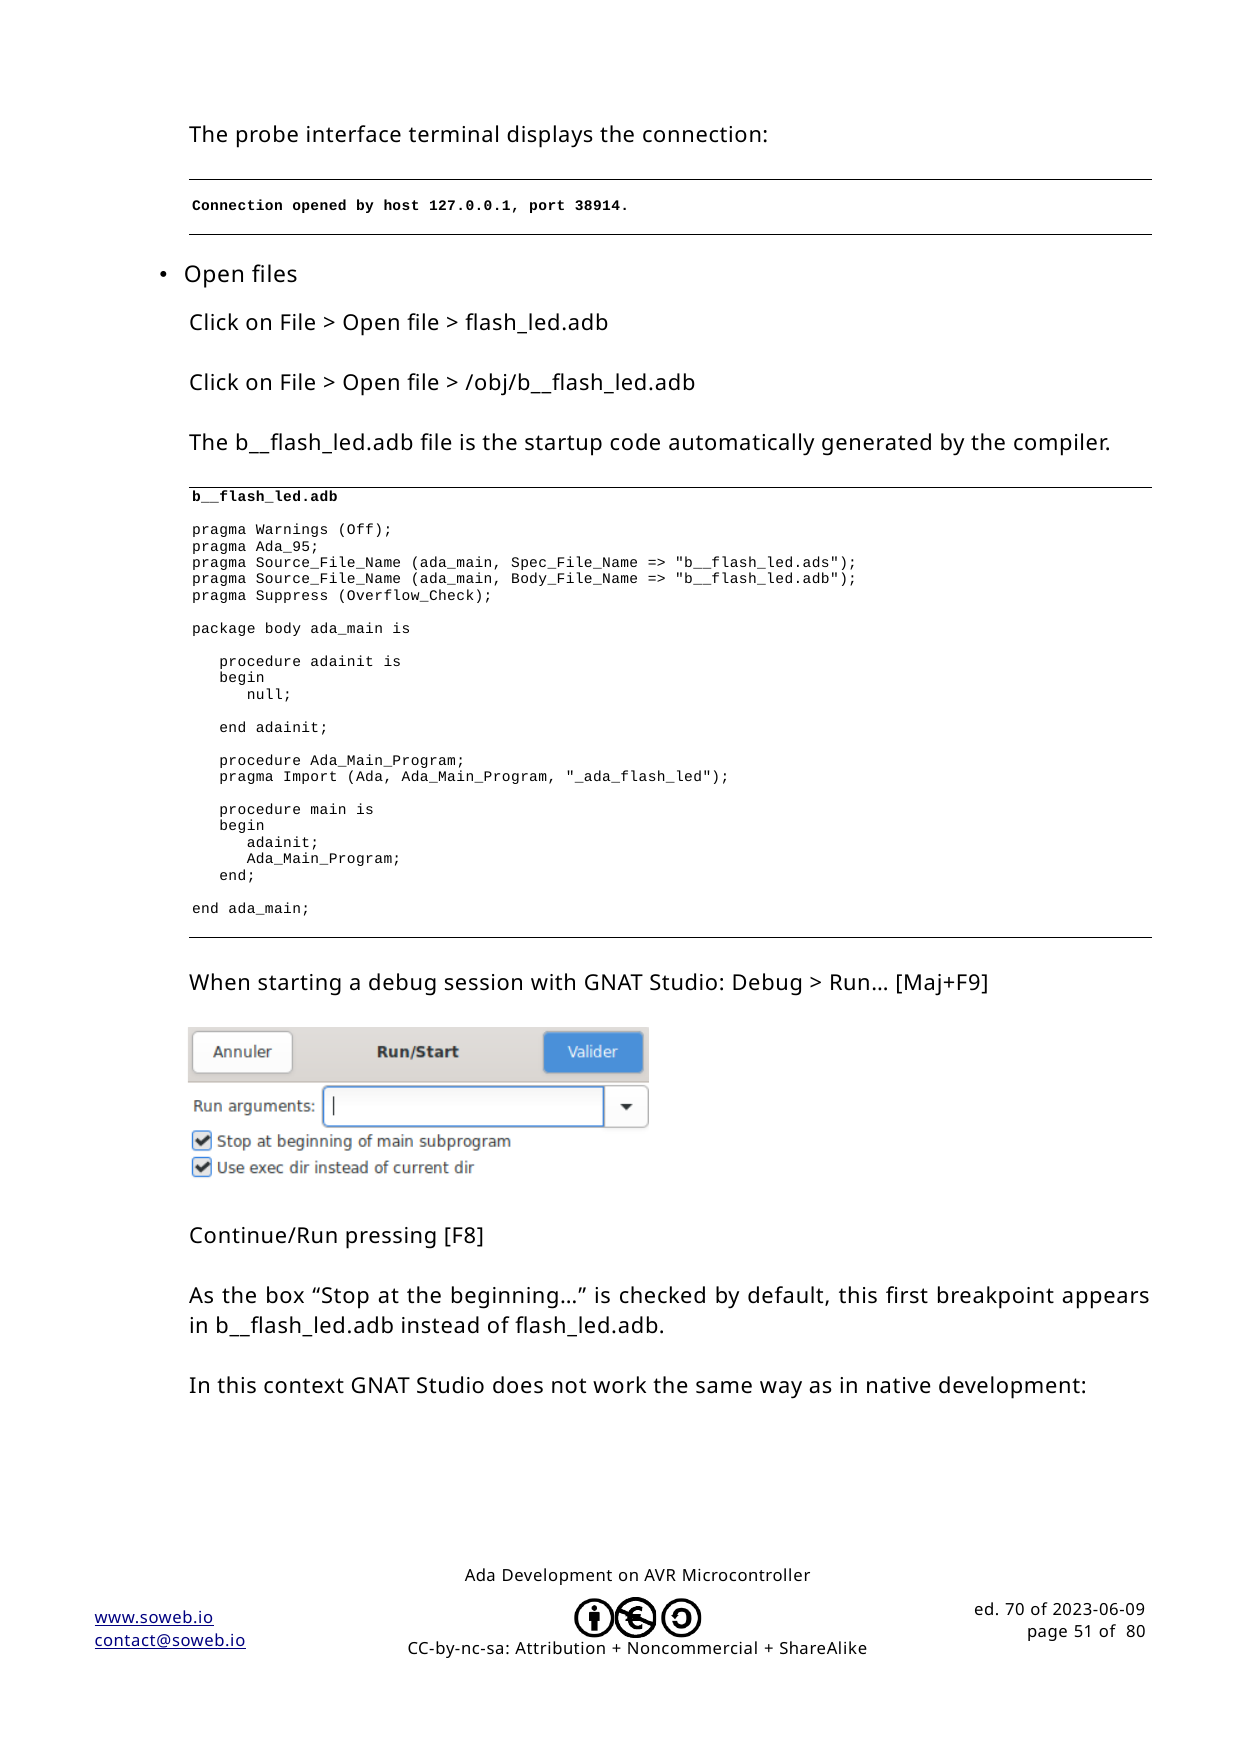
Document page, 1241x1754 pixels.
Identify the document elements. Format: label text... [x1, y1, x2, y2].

text As the box “Stop at the beginning…” is checked by default, this first breakpoint appears in b__flash_led.adb instead of flash_led.adb. [189, 1280, 1152, 1340]
list begin [189, 668, 1152, 684]
subtitle Open files [159, 258, 1152, 289]
list Ada_Main_Program; [189, 849, 1152, 865]
list pragma Ada_95; [189, 536, 1152, 552]
list pragma Import (Ada, Ada_Main_Program, "_ada_flash_led"); [189, 766, 1152, 786]
list pragma Source_File_Name (ada_main, Body_File_Name => "b__flash_led.adb"); [189, 569, 1152, 585]
text Click on File > Open file > /obj/b__flash_led.adb [189, 367, 1152, 397]
list adainit; [189, 832, 1152, 849]
list pragma Suppress (Overflow_Check); [189, 585, 1152, 605]
list b__flash_led.adb pragma Warnings (Off); [189, 488, 1152, 536]
list procedure adainit is [189, 651, 1152, 668]
picture [187, 1027, 649, 1191]
text Click on File > Open file > flash_led.adb [189, 307, 1152, 337]
list procedure main is [189, 799, 1152, 816]
list null; [189, 684, 1152, 703]
list begin [189, 816, 1152, 832]
list end; [189, 865, 1152, 884]
list end ada_main; [189, 898, 1152, 937]
list Connection opened by host 127.0.0.1, port 38914. [189, 180, 1152, 234]
list pragma Source_File_Name (ada_main, Spec_File_Name => "b__flash_led.ads"); [189, 552, 1152, 569]
picture [660, 1597, 702, 1638]
list end adainit; [189, 717, 1152, 736]
picture [573, 1597, 657, 1638]
text The probe interface terminal displays the connection: [189, 118, 1152, 148]
text Continue/Run pressing [F8] [189, 1220, 1152, 1250]
text In this context GNAT Studio does not work the same way as in native development: [189, 1370, 1152, 1400]
list procedure Ada_Main_Program; [189, 750, 1152, 766]
text When starting a debug session with GNAT Studio: Debug > Run… [Maj+F9] [189, 967, 1152, 997]
text The b__flash_led.adb file is the startup code automatically generated by the compiler. [189, 427, 1152, 457]
list package body ada_main is [189, 618, 1152, 638]
